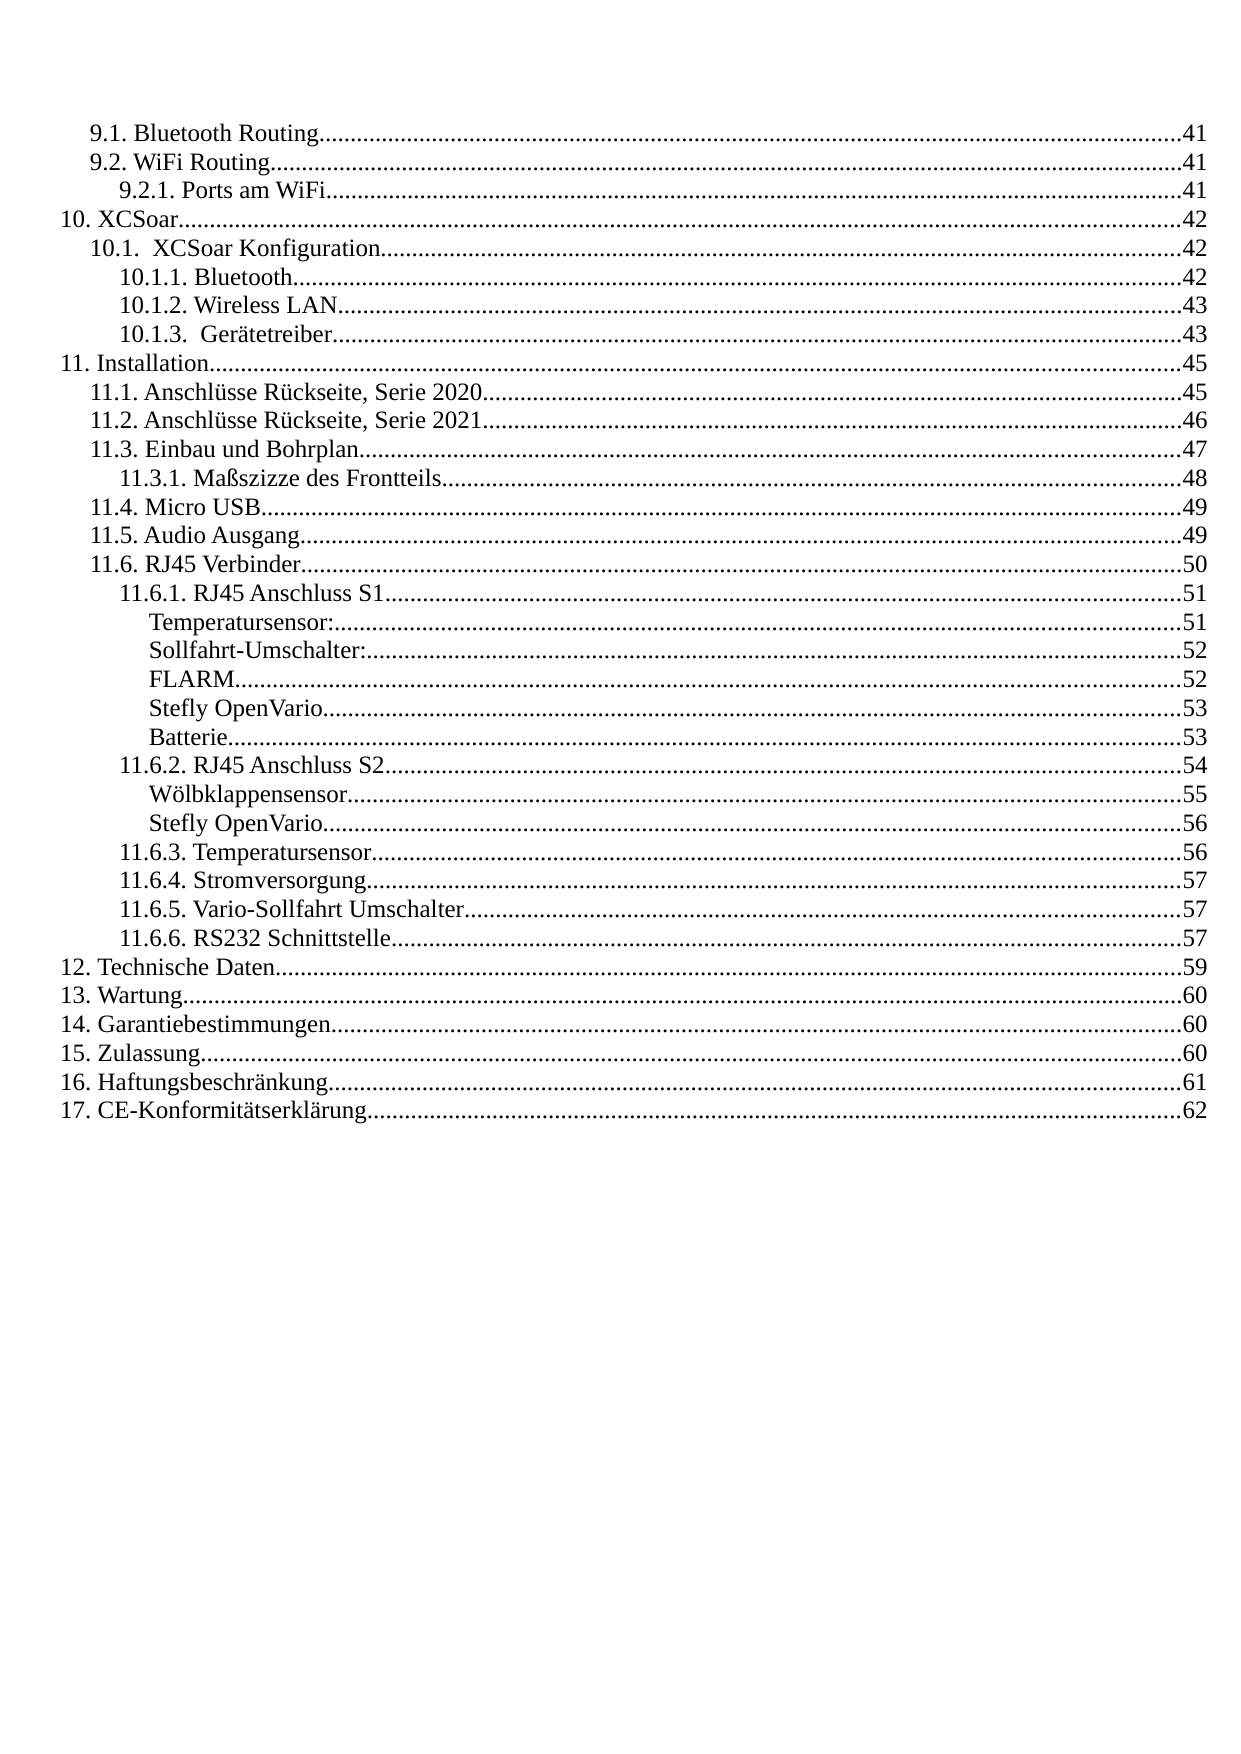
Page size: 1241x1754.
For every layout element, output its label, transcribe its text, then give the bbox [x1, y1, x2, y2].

text 11.6.1. RJ45 Anschluss S1 51 [119, 578, 1207, 607]
text Sollfahrt-Umschalter: 52 [148, 636, 1207, 664]
text 11. Installation 45 [60, 348, 1207, 377]
text 13. Wartung 60 [60, 981, 1207, 1009]
text 16. Haftungsbeschränkung 61 [60, 1067, 1207, 1096]
text 10.1. XCSoar Konfiguration 42 [89, 233, 1207, 262]
text 11.6.4. Stromversorgung 57 [119, 866, 1207, 894]
text 10. XCSoar 42 [60, 204, 1207, 233]
text 11.3.1. Maßszizze des Frontteils 48 [119, 463, 1207, 492]
text 11.6.6. RS232 Schnittstelle 57 [119, 923, 1207, 952]
text 11.5. Audio Ausgang 49 [89, 521, 1207, 549]
text 11.6.5. Vario-Sollfahrt Umschalter 57 [119, 894, 1207, 923]
text 11.3. Einbau und Bohrplan 47 [89, 434, 1207, 463]
text 11.6. RJ45 Verbinder 50 [89, 549, 1207, 578]
text 14. Garantiebestimmungen 60 [60, 1009, 1207, 1038]
text 9.2.1. Ports am WiFi 41 [119, 176, 1207, 204]
text 11.1. Anschlüsse Rückseite, Serie 2020 45 [89, 377, 1207, 406]
text FLARM 52 [148, 664, 1207, 693]
text 12. Technische Daten 59 [60, 952, 1207, 981]
text 10.1.2. Wireless LAN 43 [119, 291, 1207, 319]
text 9.2. WiFi Routing 41 [89, 147, 1207, 176]
text Stefly OpenVario 56 [148, 808, 1207, 837]
text 10.1.1. Bluetooth 42 [119, 262, 1207, 291]
text Temperatursensor: 51 [148, 607, 1207, 636]
text Batterie 53 [148, 722, 1207, 751]
text 11.2. Anschlüsse Rückseite, Serie 2021 46 [89, 406, 1207, 434]
text 10.1.3. Gerätetreiber 43 [119, 319, 1207, 348]
text 11.6.3. Temperatursensor 56 [119, 837, 1207, 866]
text 11.6.2. RJ45 Anschluss S2 54 [119, 751, 1207, 779]
text 17. CE-Konformitätserklärung 62 [60, 1096, 1207, 1124]
text 11.4. Micro USB 49 [89, 492, 1207, 521]
text 9.1. Bluetooth Routing 41 [89, 118, 1207, 147]
text Stefly OpenVario 53 [148, 693, 1207, 722]
text Wölbklappensensor 55 [148, 779, 1207, 808]
text 15. Zulassung 60 [60, 1038, 1207, 1067]
